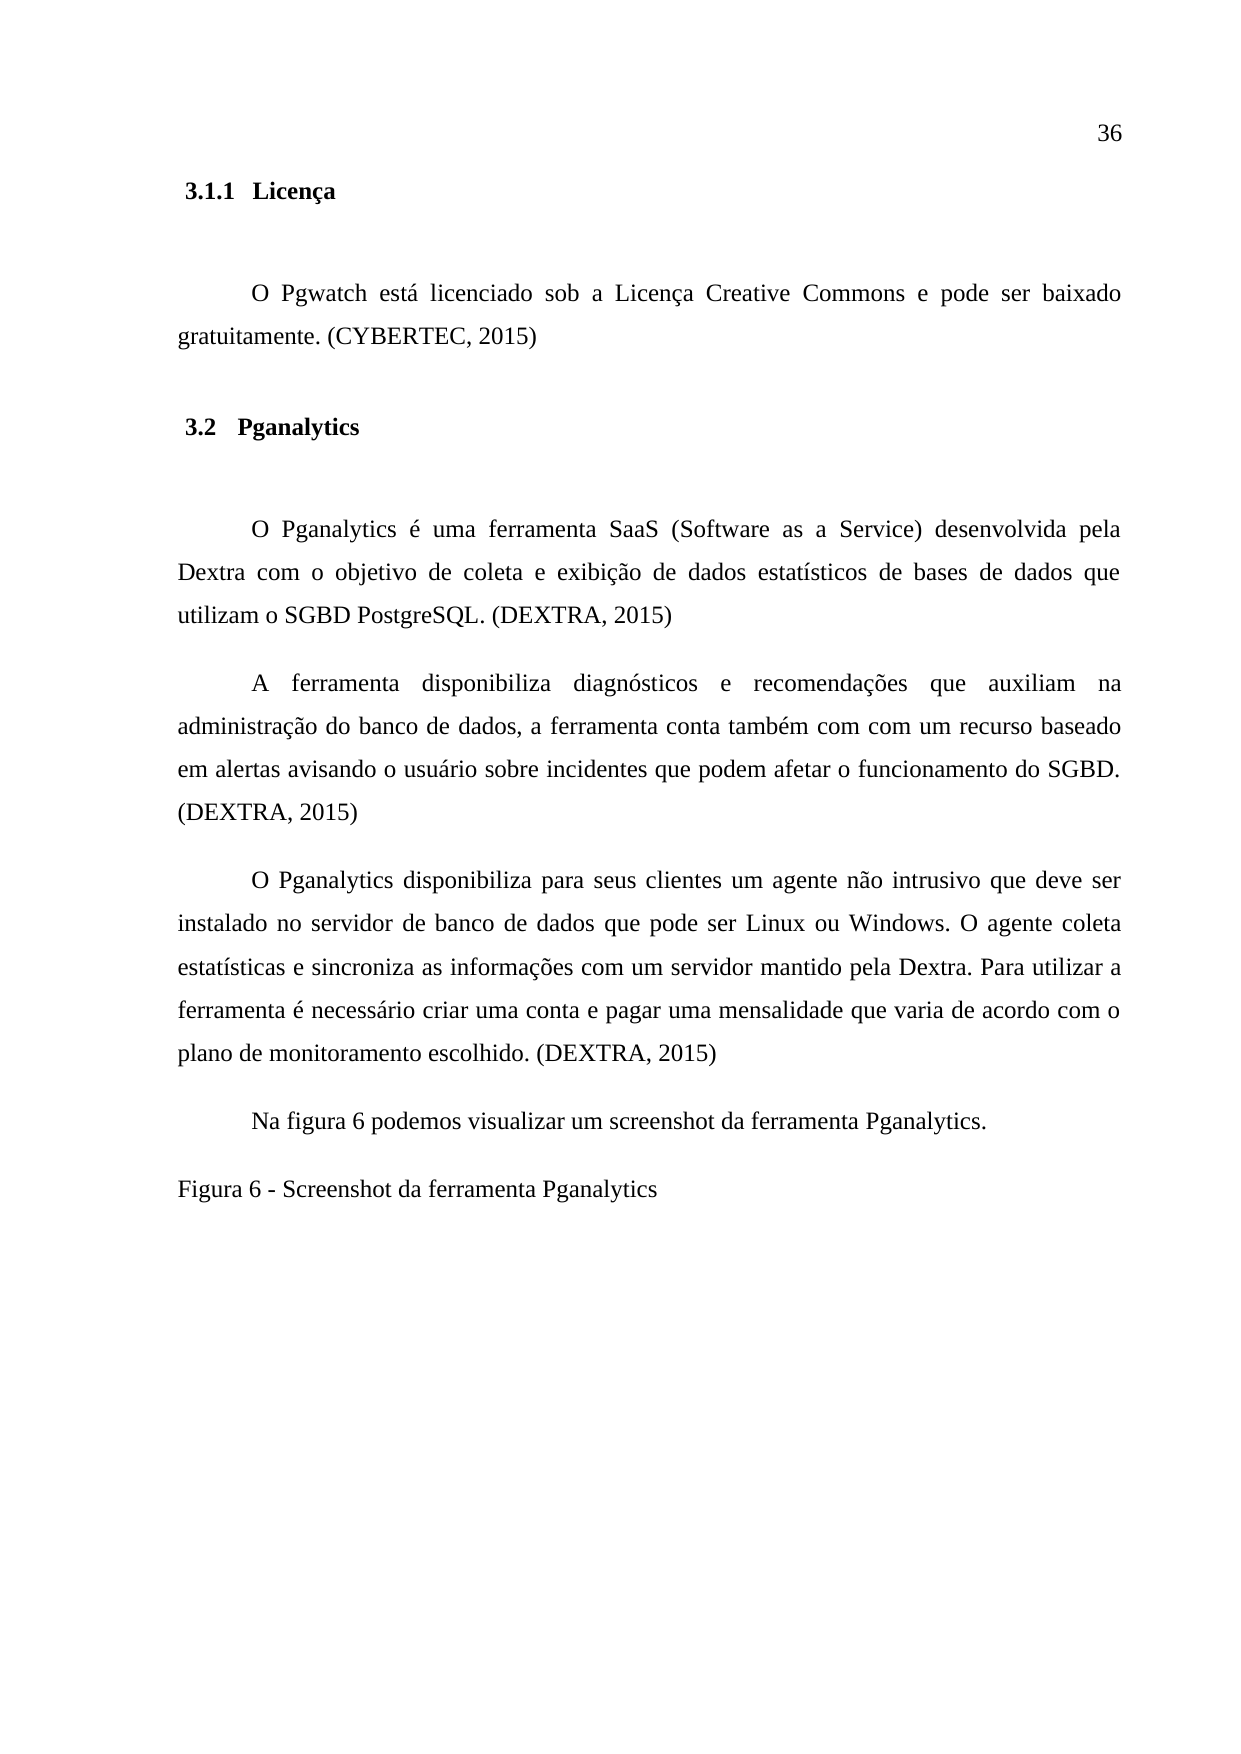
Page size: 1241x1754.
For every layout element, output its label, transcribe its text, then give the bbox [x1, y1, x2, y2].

list Licença [185, 176, 1122, 205]
text Na figura 6 podemos visualizar um screenshot da ferramenta Pganalytics. [177, 1106, 1122, 1134]
text Figura 6 - Screenshot da ferramenta Pganalytics [177, 1174, 1122, 1202]
text O Pganalytics disponibiliza para seus clientes um agente não intrusivo que deve ser instalado no servidor de banco de dados que pode ser Linux ou Windows. O agente coleta estatísticas e sincroniza as informações com um servidor mantido pela Dextra. Para utilizar a ferramenta é necessário criar uma conta e pagar uma mensalidade que varia de acordo com o plano de monitoramento escolhido. (DEXTRA, 2015) [177, 865, 1122, 1067]
list Pganalytics [185, 412, 1122, 441]
text O Pganalytics é uma ferramenta SaaS (Software as a Service) desenvolvida pela Dextra com o objetivo de coleta e exibição de dados estatísticos de bases de dados que utilizam o SGBD PostgreSQL. (DEXTRA, 2015) [177, 514, 1122, 629]
text O Pgwatch está licenciado sob a Licença Creative Commons e pode ser baixado gratuitamente. (CYBERTEC, 2015) [177, 278, 1122, 350]
text A ferramenta disponibiliza diagnósticos e recomendações que auxiliam na administração do banco de dados, a ferramenta conta também com com um recurso baseado em alertas avisando o usuário sobre incidentes que podem afetar o funcionamento do SGBD. (DEXTRA, 2015) [177, 668, 1122, 826]
